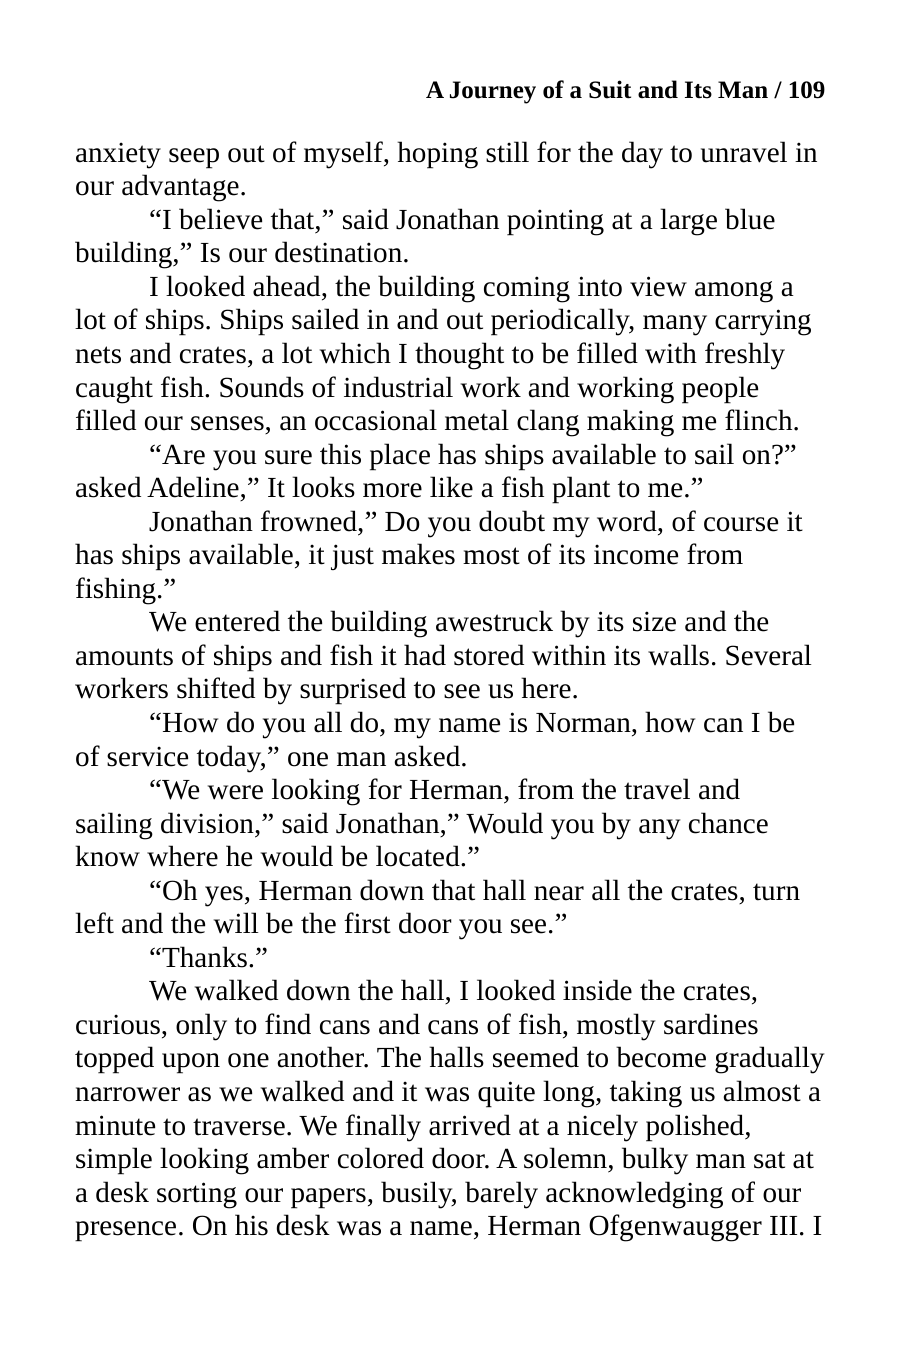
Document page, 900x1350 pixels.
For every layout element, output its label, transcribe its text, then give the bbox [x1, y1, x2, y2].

text anxiety seep out of myself, hoping still for the day to unravel in our advantage. [75, 135, 825, 202]
text “How do you all do, my name is Norman, how can I be of service today,” one man asked. [75, 705, 825, 772]
text I looked ahead, the building coming into view among a lot of ships. Ships sailed in and out periodically, many carrying nets and crates, a lot which I thought to be filled with freshly caught fish. Sounds of industrial work and working people filled our senses, an occasional metal clang making me flinch. [75, 269, 825, 437]
text We walked down the hall, I looked inside the crates, curious, only to find cans and cans of fish, mostly sardines topped upon one another. The halls seemed to become gradually narrower as we walked and it was quite long, taking us almost a minute to traverse. We finally arrived at a nicely polished, simple looking amber colored door. A solemn, bulky man sat at a desk sorting our papers, busily, barely acknowledging of our presence. On his desk was a name, Herman Ofgenwaugger III. I [75, 973, 825, 1242]
text “Are you sure this place has ships available to sail on?” asked Adeline,” It looks more like a fish plant to me.” [75, 437, 825, 504]
text Jonathan frowned,” Do you doubt my word, of course it has ships available, it just makes most of its income from fishing.” [75, 504, 825, 604]
text “Oh yes, Herman down that hall near all the crates, turn left and the will be the first door you see.” [75, 873, 825, 940]
text “I believe that,” said Jonathan pointing at a large blue building,” Is our destination. [75, 202, 825, 269]
text We entered the building awestruck by its size and the amounts of ships and fish it had stored within its walls. Several workers shifted by surprised to see us here. [75, 604, 825, 705]
text “Thanks.” [75, 940, 825, 973]
text “We were looking for Herman, from the travel and sailing division,” said Jonathan,” Would you by any chance know where he would be located.” [75, 772, 825, 873]
